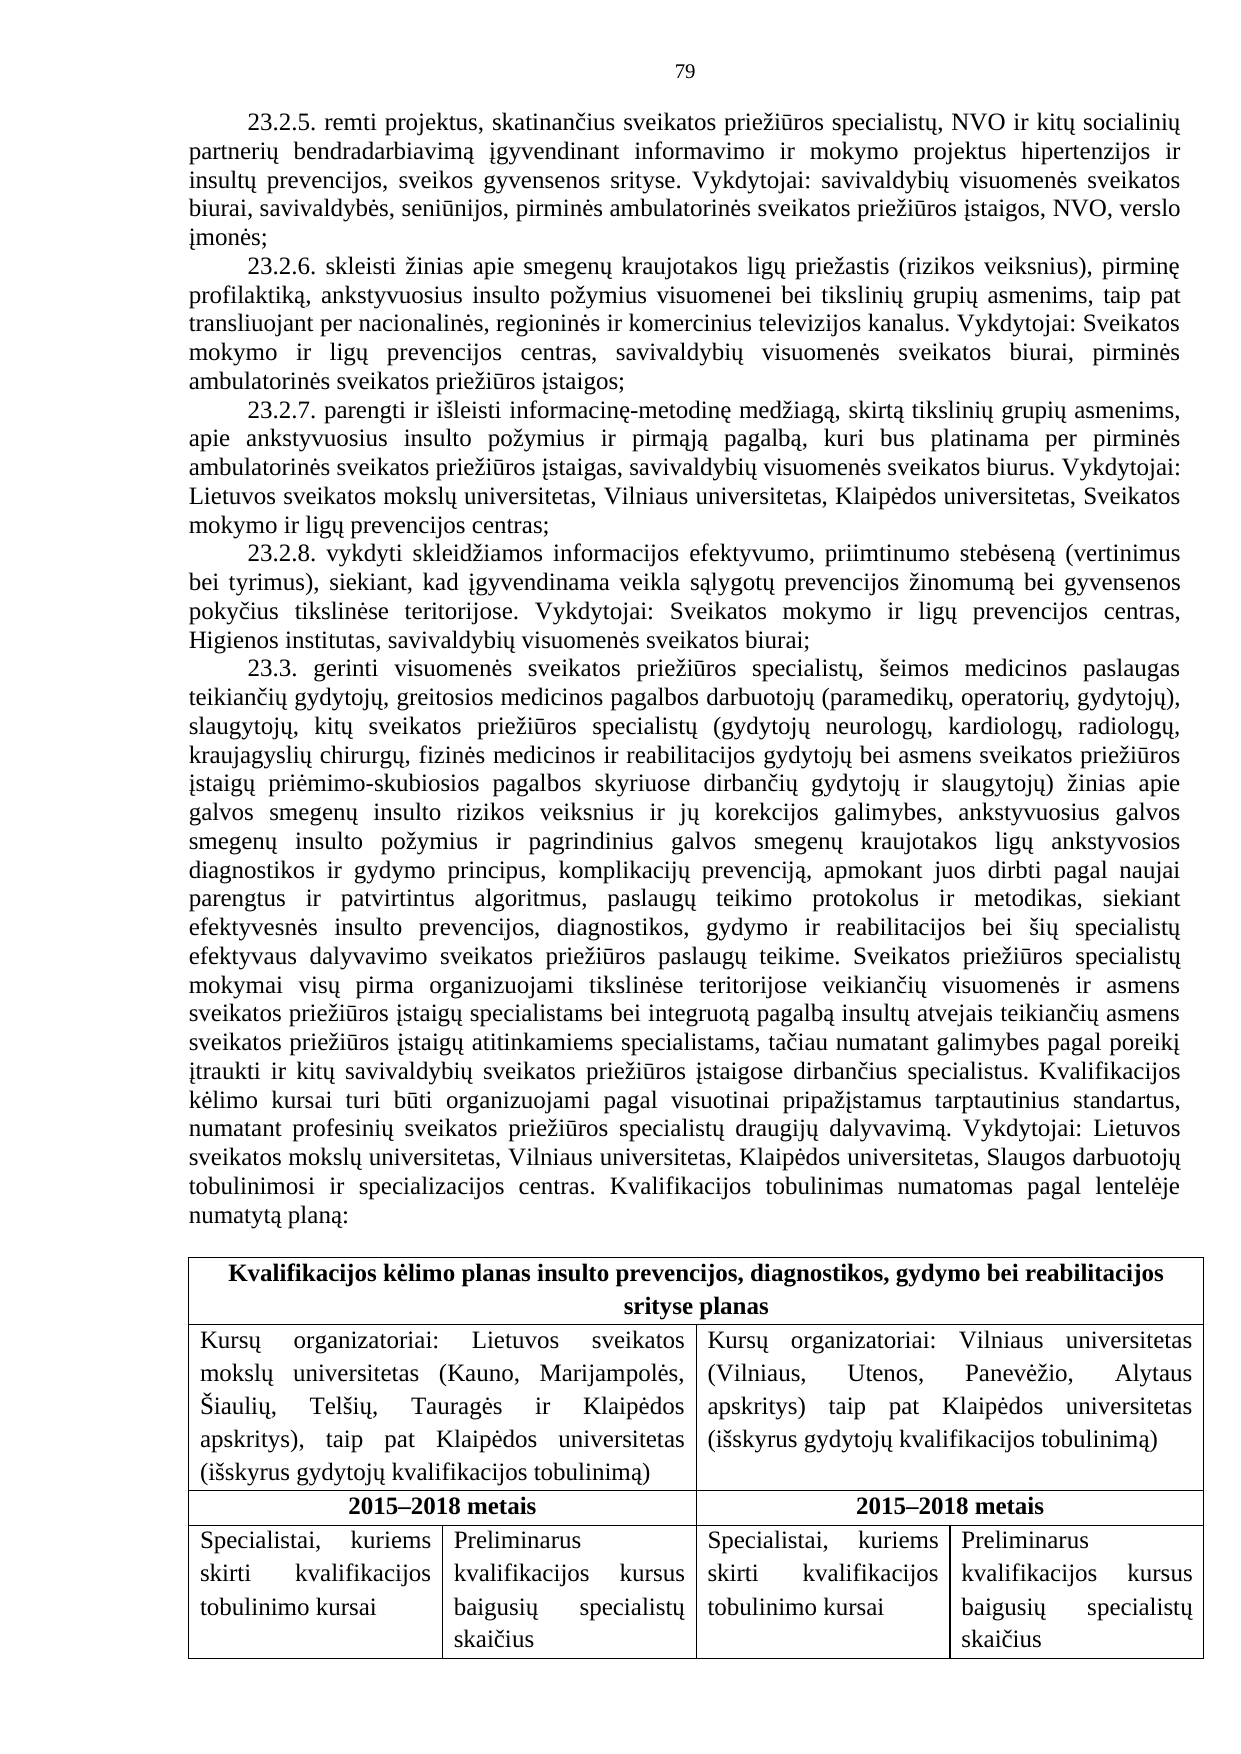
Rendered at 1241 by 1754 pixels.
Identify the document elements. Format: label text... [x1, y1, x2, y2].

table_cell 2015–2018 metais [697, 1491, 1203, 1524]
table_cell Kursų organizatoriai: Vilniaus universitetas (Vilniaus, Utenos, Panevėžio, Alytaus apskritys) taip pat Klaipėdos universitetas (išskyrus gydytojų kvalifikacijos tobulinimą) [697, 1325, 1203, 1490]
table_header Kvalifikacijos kėlimo planas insulto prevencijos, diagnostikos, gydymo bei reabilitacijos srityse planas [189, 1258, 1203, 1324]
table_cell Specialistai, kuriems skirti kvalifikacijos tobulinimo kursai [189, 1526, 442, 1658]
table_cell 2015–2018 metais [189, 1491, 696, 1524]
table_cell Specialistai, kuriems skirti kvalifikacijos tobulinimo kursai [697, 1526, 949, 1658]
table_cell Preliminarus kvalifikacijos kursus baigusių specialistų skaičius [443, 1526, 696, 1658]
text 23.2.7. parengti ir išleisti informacinę-metodinę medžiagą, skirtą tikslinių grupių asmenims, apie ankstyvuosius insulto požymius ir pirmąją pagalbą, kuri bus platinama per pirminės ambulatorinės sveikatos priežiūros įstaigas, savivaldybių visuomenės sveikatos biurus. Vykdytojai: Lietuvos sveikatos mokslų universitetas, Vilniaus universitetas, Klaipėdos universitetas, Sveikatos mokymo ir ligų prevencijos centras; [188, 395, 1181, 538]
table_cell Preliminarus kvalifikacijos kursus baigusių specialistų skaičius [951, 1526, 1203, 1658]
text 23.2.8. vykdyti skleidžiamos informacijos efektyvumo, priimtinumo stebėseną (vertinimus bei tyrimus), siekiant, kad įgyvendinama veikla sąlygotų prevencijos žinomumą bei gyvensenos pokyčius tikslinėse teritorijose. Vykdytojai: Sveikatos mokymo ir ligų prevencijos centras, Higienos institutas, savivaldybių visuomenės sveikatos biurai; [188, 538, 1181, 653]
text 23.2.6. skleisti žinias apie smegenų kraujotakos ligų priežastis (rizikos veiksnius), pirminę profilaktiką, ankstyvuosius insulto požymius visuomenei bei tikslinių grupių asmenims, taip pat transliuojant per nacionalinės, regioninės ir komercinius televizijos kanalus. Vykdytojai: Sveikatos mokymo ir ligų prevencijos centras, savivaldybių visuomenės sveikatos biurai, pirminės ambulatorinės sveikatos priežiūros įstaigos; [188, 251, 1181, 395]
table_cell Kursų organizatoriai: Lietuvos sveikatos mokslų universitetas (Kauno, Marijampolės, Šiaulių, Telšių, Tauragės ir Klaipėdos apskritys), taip pat Klaipėdos universitetas (išskyrus gydytojų kvalifikacijos tobulinimą) [189, 1325, 696, 1490]
text 23.3. gerinti visuomenės sveikatos priežiūros specialistų, šeimos medicinos paslaugas teikiančių gydytojų, greitosios medicinos pagalbos darbuotojų (paramedikų, operatorių, gydytojų), slaugytojų, kitų sveikatos priežiūros specialistų (gydytojų neurologų, kardiologų, radiologų, kraujagyslių chirurgų, fizinės medicinos ir reabilitacijos gydytojų bei asmens sveikatos priežiūros įstaigų priėmimo-skubiosios pagalbos skyriuose dirbančių gydytojų ir slaugytojų) žinias apie galvos smegenų insulto rizikos veiksnius ir jų korekcijos galimybes, ankstyvuosius galvos smegenų insulto požymius ir pagrindinius galvos smegenų kraujotakos ligų ankstyvosios diagnostikos ir gydymo principus, komplikacijų prevenciją, apmokant juos dirbti pagal naujai parengtus ir patvirtintus algoritmus, paslaugų teikimo protokolus ir metodikas, siekiant efektyvesnės insulto prevencijos, diagnostikos, gydymo ir reabilitacijos bei šių specialistų efektyvaus dalyvavimo sveikatos priežiūros paslaugų teikime. Sveikatos priežiūros specialistų mokymai visų pirma organizuojami tikslinėse teritorijose veikiančių visuomenės ir asmens sveikatos priežiūros įstaigų specialistams bei integruotą pagalbą insultų atvejais teikiančių asmens sveikatos priežiūros įstaigų atitinkamiems specialistams, tačiau numatant galimybes pagal poreikį įtraukti ir kitų savivaldybių sveikatos priežiūros įstaigose dirbančius specialistus. Kvalifikacijos kėlimo kursai turi būti organizuojami pagal visuotinai pripažįstamus tarptautinius standartus, numatant profesinių sveikatos priežiūros specialistų draugijų dalyvavimą. Vykdytojai: Lietuvos sveikatos mokslų universitetas, Vilniaus universitetas, Klaipėdos universitetas, Slaugos darbuotojų tobulinimosi ir specializacijos centras. Kvalifikacijos tobulinimas numatomas pagal lentelėje numatytą planą: [188, 653, 1181, 1228]
text 23.2.5. remti projektus, skatinančius sveikatos priežiūros specialistų, NVO ir kitų socialinių partnerių bendradarbiavimą įgyvendinant informavimo ir mokymo projektus hipertenzijos ir insultų prevencijos, sveikos gyvensenos srityse. Vykdytojai: savivaldybių visuomenės sveikatos biurai, savivaldybės, seniūnijos, pirminės ambulatorinės sveikatos priežiūros įstaigos, NVO, verslo įmonės; [188, 107, 1181, 251]
